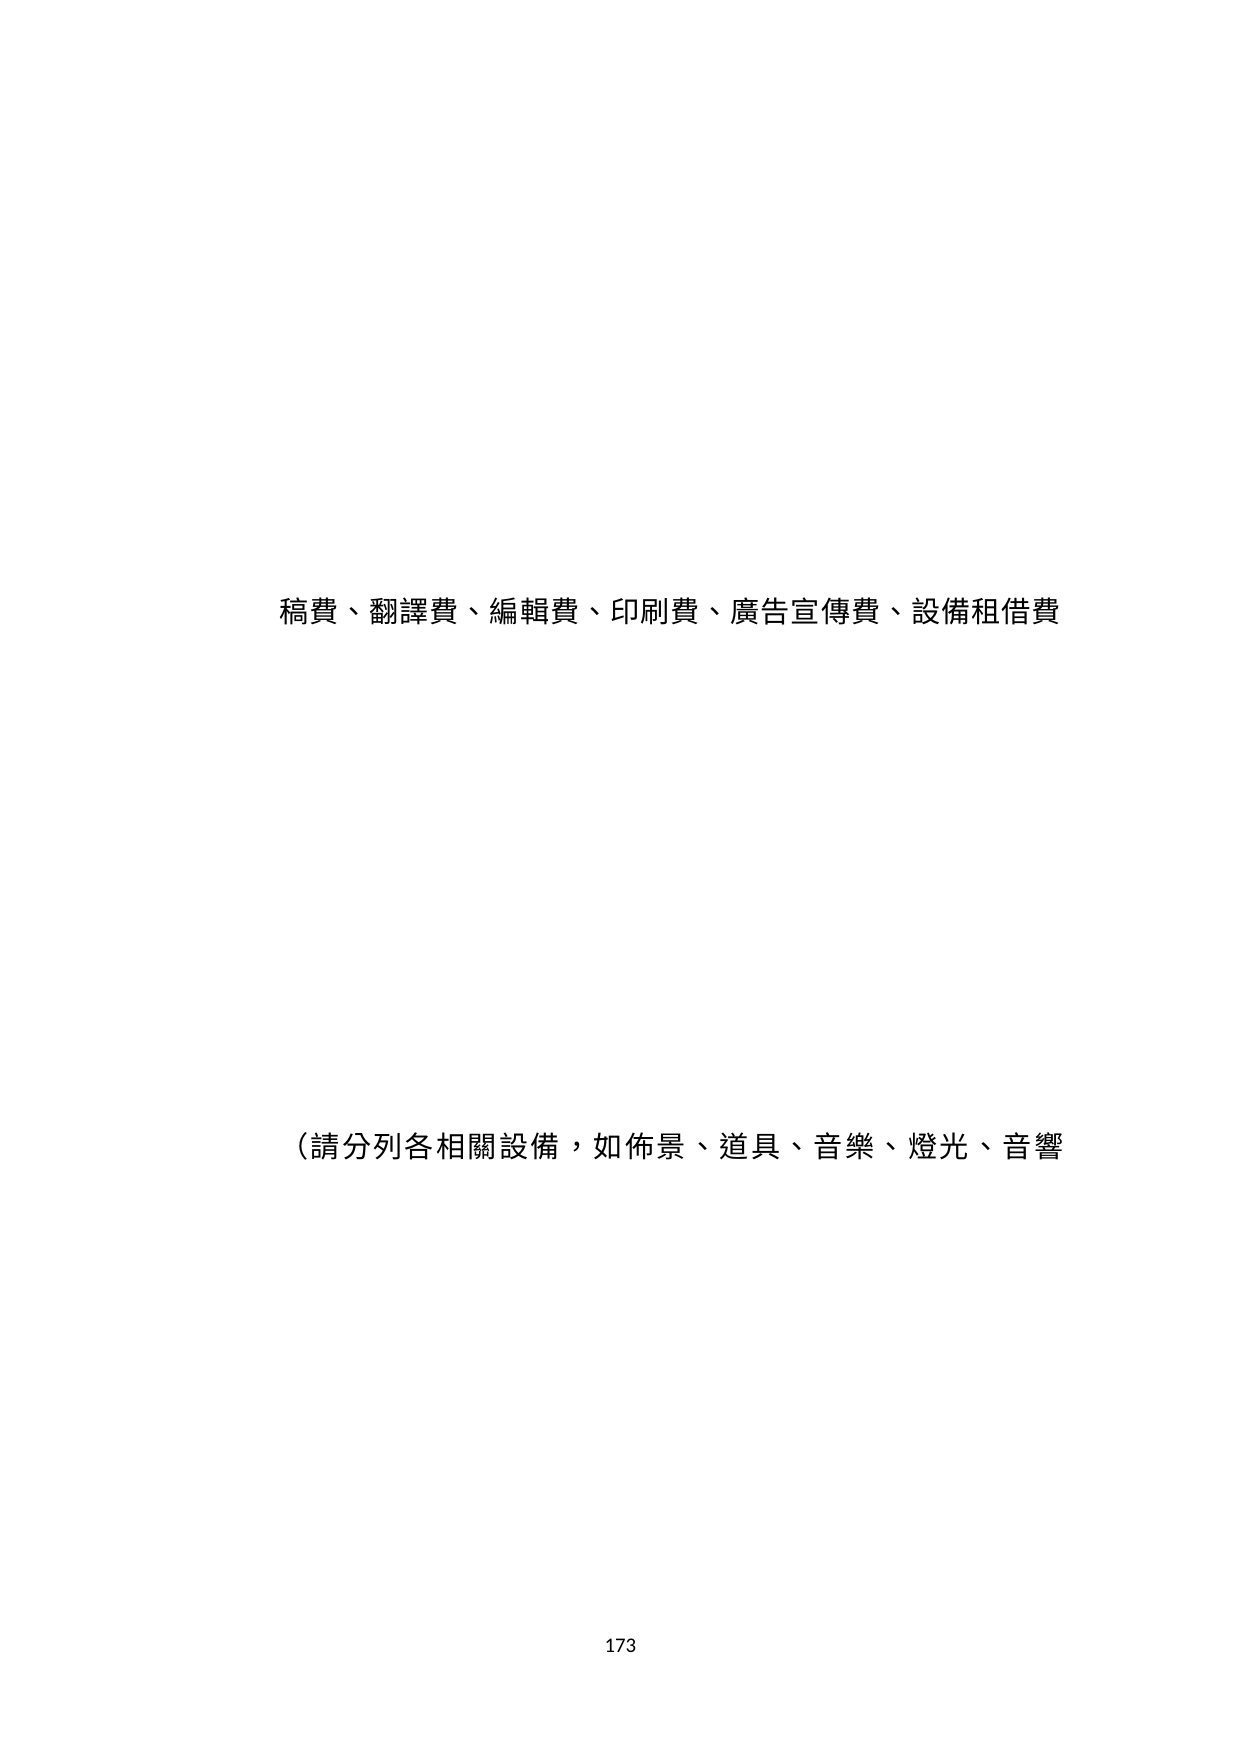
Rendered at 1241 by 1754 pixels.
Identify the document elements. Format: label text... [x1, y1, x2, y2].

list 稿費、翻譯費、編輯費、印刷費、廣告宣傳費、設備租借費（請分列各相關設備，如佈景、道具、音樂、燈光、音響 [207, 342, 1063, 1412]
